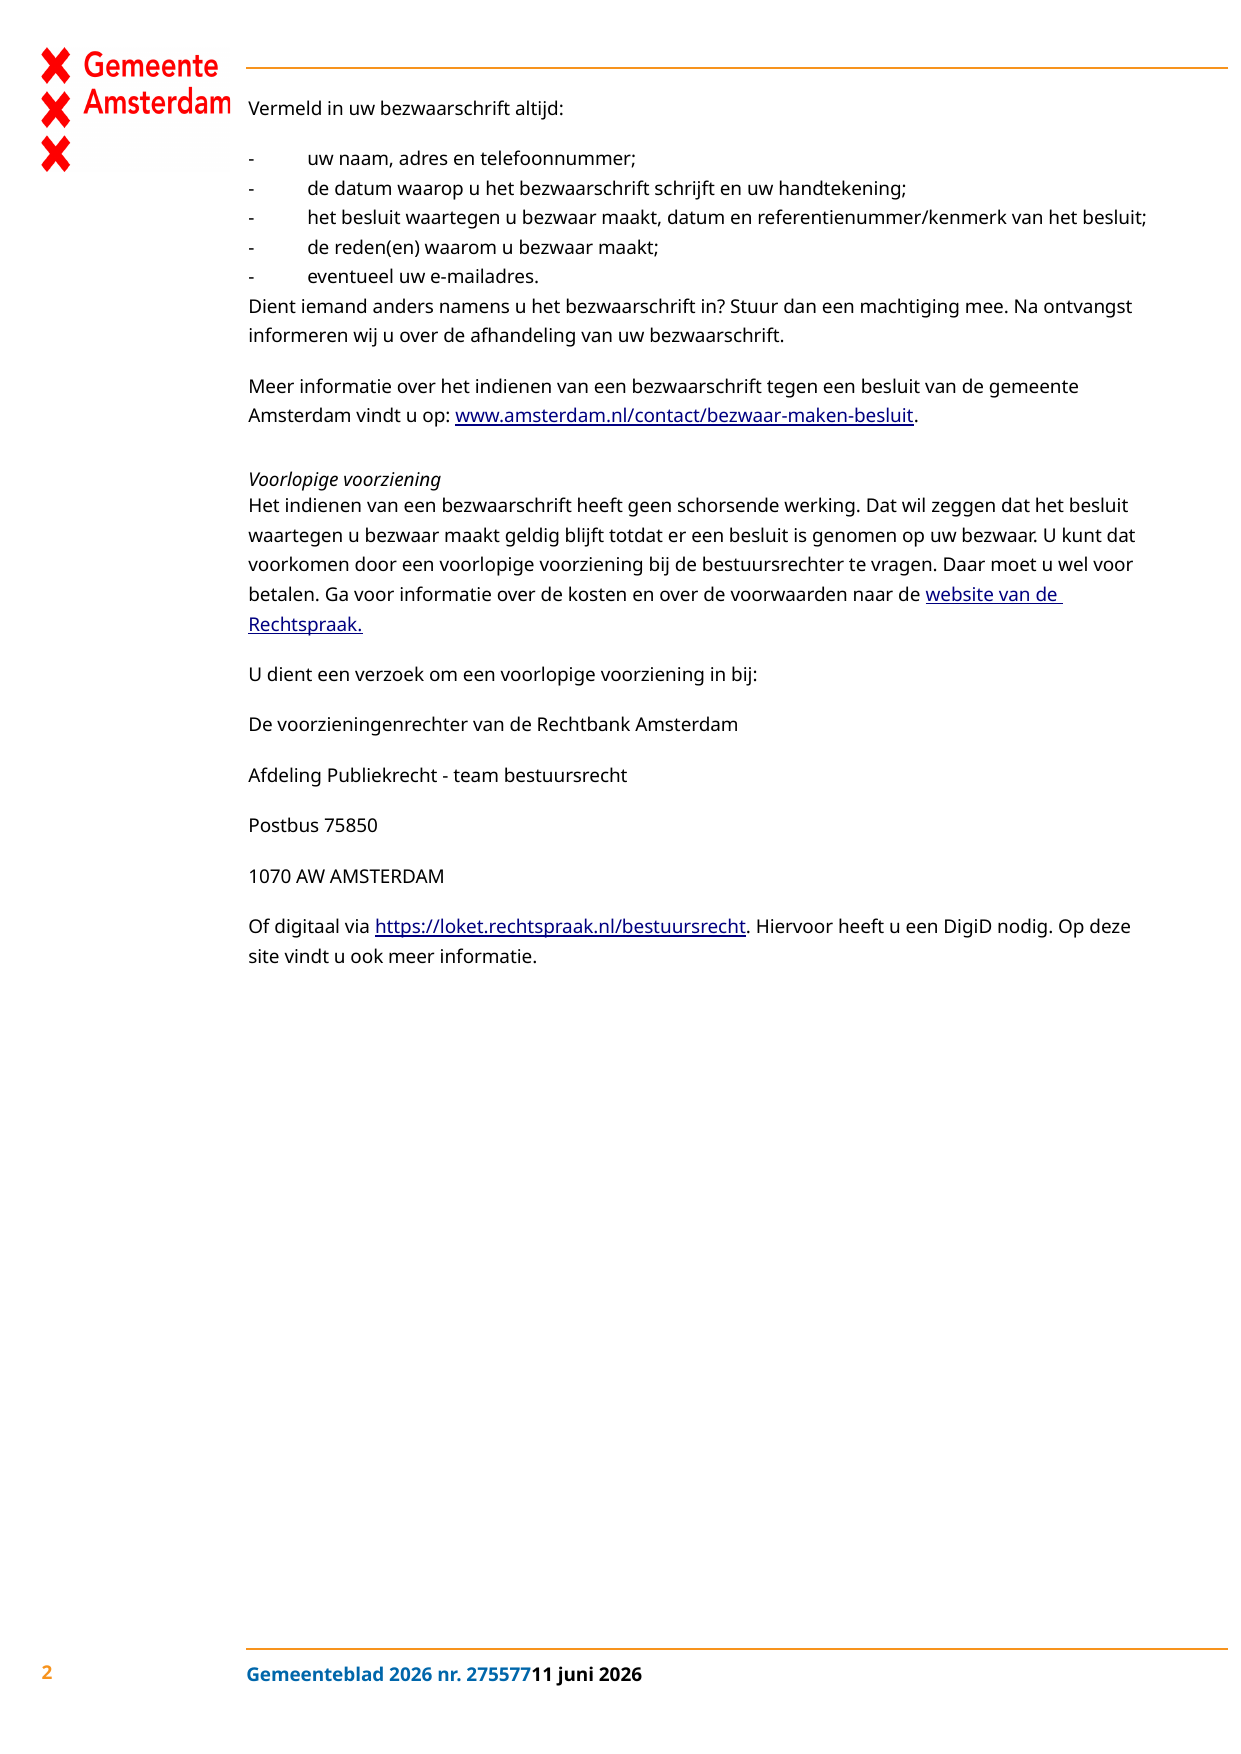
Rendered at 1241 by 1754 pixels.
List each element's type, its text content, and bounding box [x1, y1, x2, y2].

list eventueel uw e-mailadres. [248, 263, 1152, 289]
text U dient een verzoek om een voorlopige voorziening in bij: [248, 661, 1152, 687]
text De voorzieningenrechter van de Rechtbank Amsterdam [248, 712, 1152, 737]
text Voorlopige voorziening [248, 467, 1152, 492]
list uw naam, adres en telefoonnummer; [248, 145, 1152, 171]
text Postbus 75850 [248, 812, 1152, 838]
picture [41, 47, 231, 172]
text Of digitaal via https://loket.rechtspraak.nl/bestuursrecht. Hiervoor heeft u een DigiD nodig. Op deze site vindt u ook meer informatie. [248, 913, 1152, 968]
list het besluit waartegen u bezwaar maakt, datum en referentienummer/kenmerk van het besluit; [248, 204, 1152, 230]
text Dient iemand anders namens u het bezwaarschrift in? Stuur dan een machtiging mee. Na ontvangst informeren wij u over de afhandeling van uw bezwaarschrift. [248, 293, 1152, 348]
text Vermeld in uw bezwaarschrift altijd: [248, 95, 1152, 121]
text Meer informatie over het indienen van een bezwaarschrift tegen een besluit van de gemeente Amsterdam vindt u op: www.amsterdam.nl/contact/bezwaar-maken-besluit. [248, 373, 1152, 428]
list de datum waarop u het bezwaarschrift schrijft en uw handtekening; [248, 175, 1152, 201]
text 1070 AW AMSTERDAM [248, 863, 1152, 888]
text Het indienen van een bezwaarschrift heeft geen schorsende werking. Dat wil zeggen dat het besluit waartegen u bezwaar maakt geldig blijft totdat er een besluit is genomen op uw bezwaar. U kunt dat voorkomen door een voorlopige voorziening bij de bestuursrechter te vragen. Daar moet u wel voor betalen. Ga voor informatie over de kosten en over de voorwaarden naar de website van de Rechtspraak. [248, 492, 1152, 636]
text Afdeling Publiekrecht - team bestuursrecht [248, 762, 1152, 788]
list de reden(en) waarom u bezwaar maakt; [248, 234, 1152, 260]
